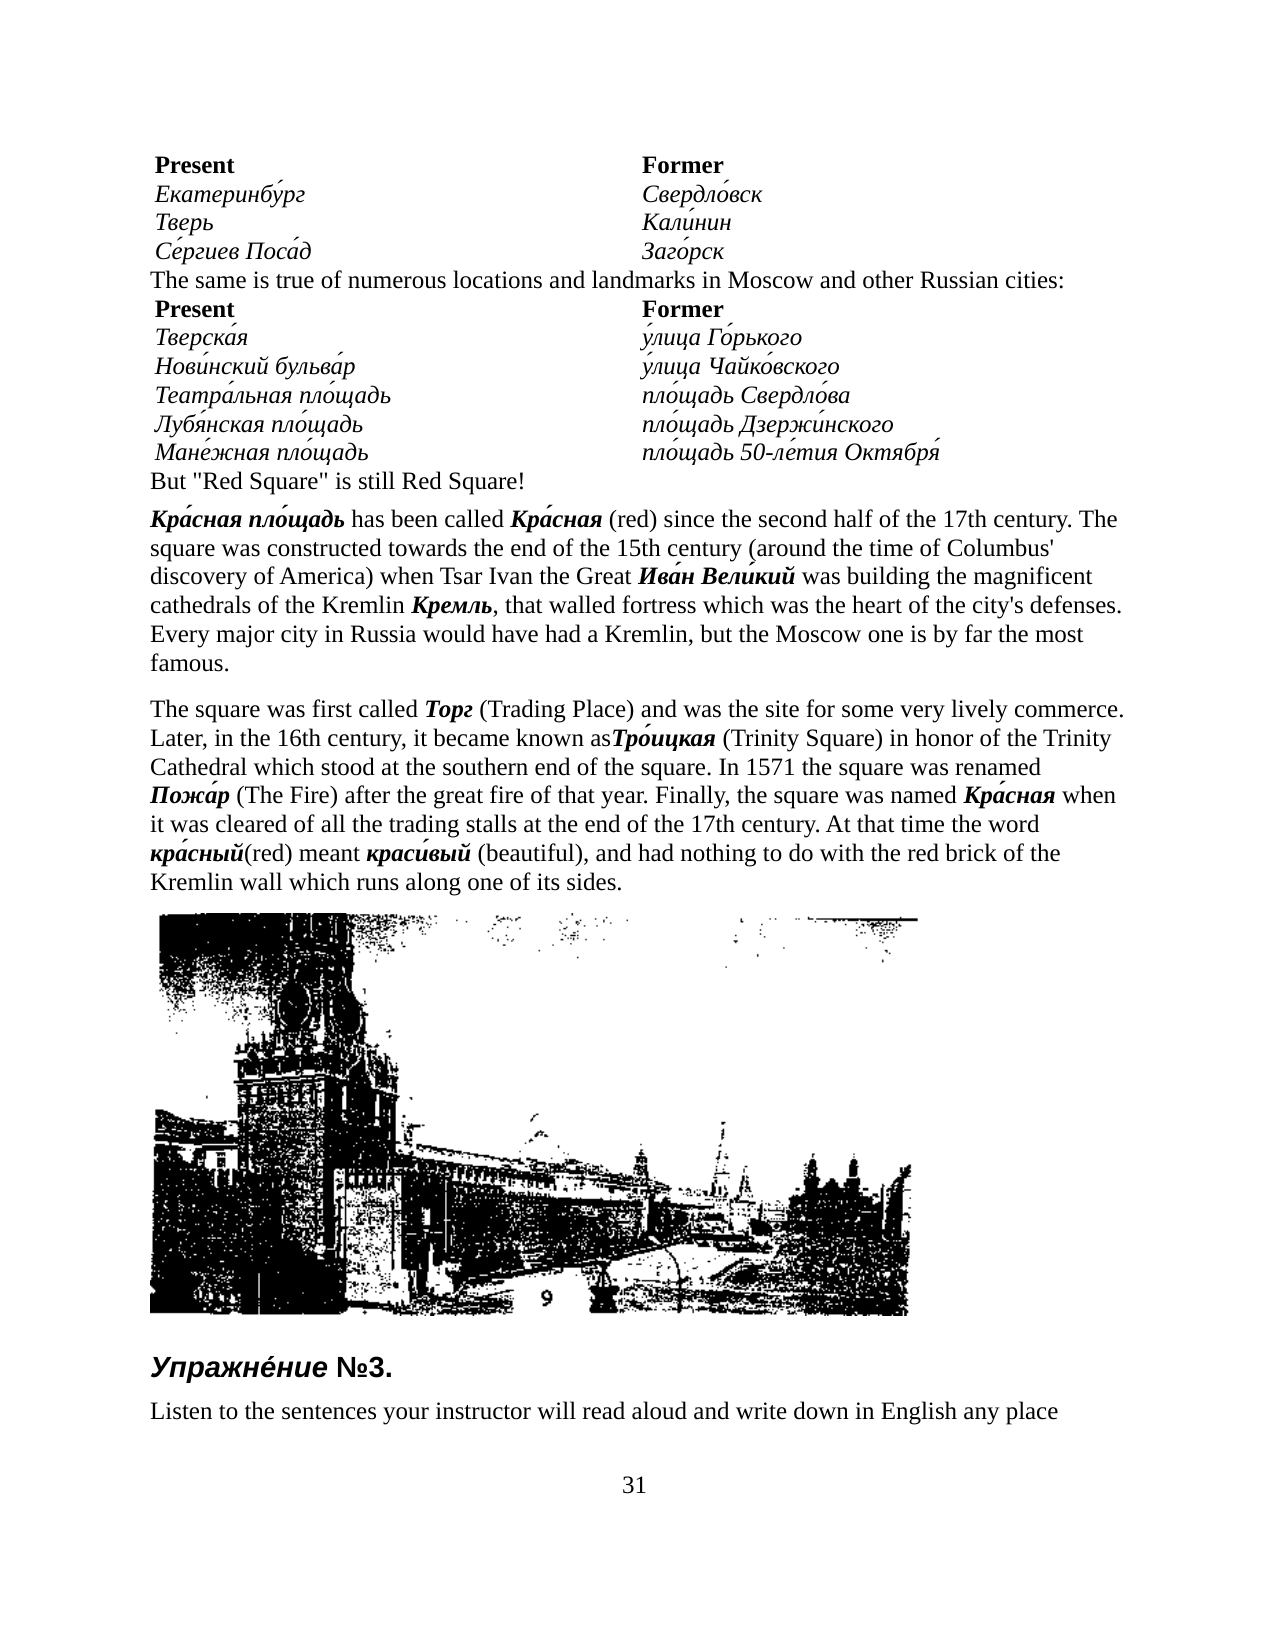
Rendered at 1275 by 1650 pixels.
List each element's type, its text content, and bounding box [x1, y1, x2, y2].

text Кра́сная пло́щадь has been called Кра́сная (red) since the second half of the 17th century. The square was constructed towards the end of the 15th century (around the time of Columbus' discovery of America) when Tsar Ivan the Great Ива́н Вели́кий was building the magnificent cathedrals of the Kremlin Кремль, that walled fortress which was the heart of the city's defenses. Every major city in Russia would have had a Kremlin, but the Moscow one is by far the most famous. [150, 504, 1125, 676]
table_cell Тверь [150, 208, 637, 236]
table_cell пло́щадь 50-ле́тия Октября́ [638, 438, 1125, 466]
table_header Present [150, 150, 637, 179]
text The square was first called Торг (Trading Place) and was the site for some very lively commerce. Later, in the 16th century, it became known asТро́ицкая (Trinity Square) in honor of the Trinity Cathedral which stood at the southern end of the square. In 1571 the square was renamed Пожа́р (The Fire) after the great fire of that year. Finally, the square was named Кра́сная when it was cleared of all the trading stalls at the end of the 17th century. At that time the word кра́сный(red) meant краси́вый (beautiful), and had nothing to do with the red brick of the Kremlin wall which runs along one of its sides. [150, 694, 1125, 896]
table_cell пло́щадь Свердло́ва [638, 380, 1125, 409]
table_cell у́лица Чайко́вского [638, 351, 1125, 380]
table_cell Екатеринбу́рг [150, 179, 637, 207]
table_header Present [150, 294, 637, 322]
picture [150, 913, 918, 1316]
table_cell Кали́нин [638, 208, 1125, 236]
text The same is true of numerous locations and landmarks in Moscow and other Russian cities: [150, 265, 1125, 294]
table_cell пло́щадь Дзержи́нского [638, 409, 1125, 437]
table_cell Тверска́я [150, 323, 637, 351]
table_cell Мане́жная пло́щадь [150, 438, 637, 466]
table_header Former [638, 150, 1125, 179]
subtitle Упражне́ние №3. [150, 1350, 1125, 1383]
table_header Former [638, 294, 1125, 322]
table_cell Заго́рск [638, 236, 1125, 265]
text Listen to the sentences your instructor will read aloud and write down in English any place [150, 1396, 1125, 1425]
text But "Red Square" is still Red Square! [150, 466, 1125, 495]
table_cell Театра́льная пло́щадь [150, 380, 637, 409]
table_cell у́лица Го́рького [638, 323, 1125, 351]
table_cell Нови́нский бульва́р [150, 351, 637, 380]
table_cell Свердло́вск [638, 179, 1125, 207]
table_cell Се́ргиев Поса́д [150, 236, 637, 265]
table_cell Лубя́нская пло́щадь [150, 409, 637, 437]
